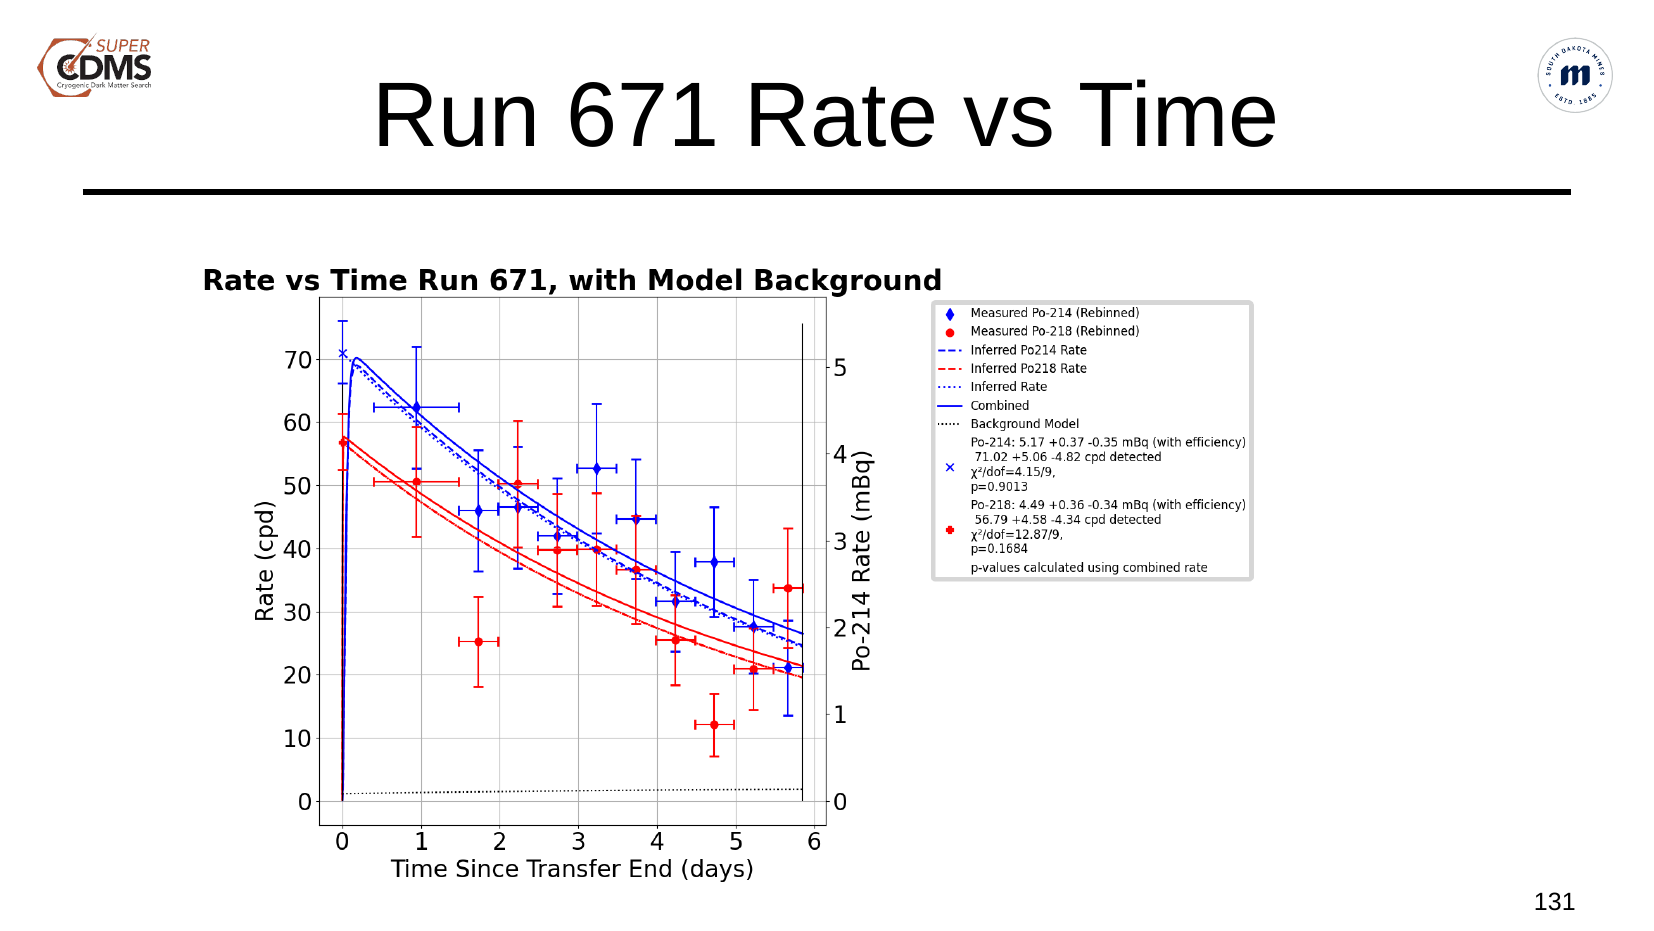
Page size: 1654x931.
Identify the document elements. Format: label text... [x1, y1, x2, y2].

picture [37, 32, 151, 97]
title Run 671 Rate vs Time [82, 37, 1571, 193]
picture [150, 214, 1501, 901]
picture [1571, 37, 1613, 113]
